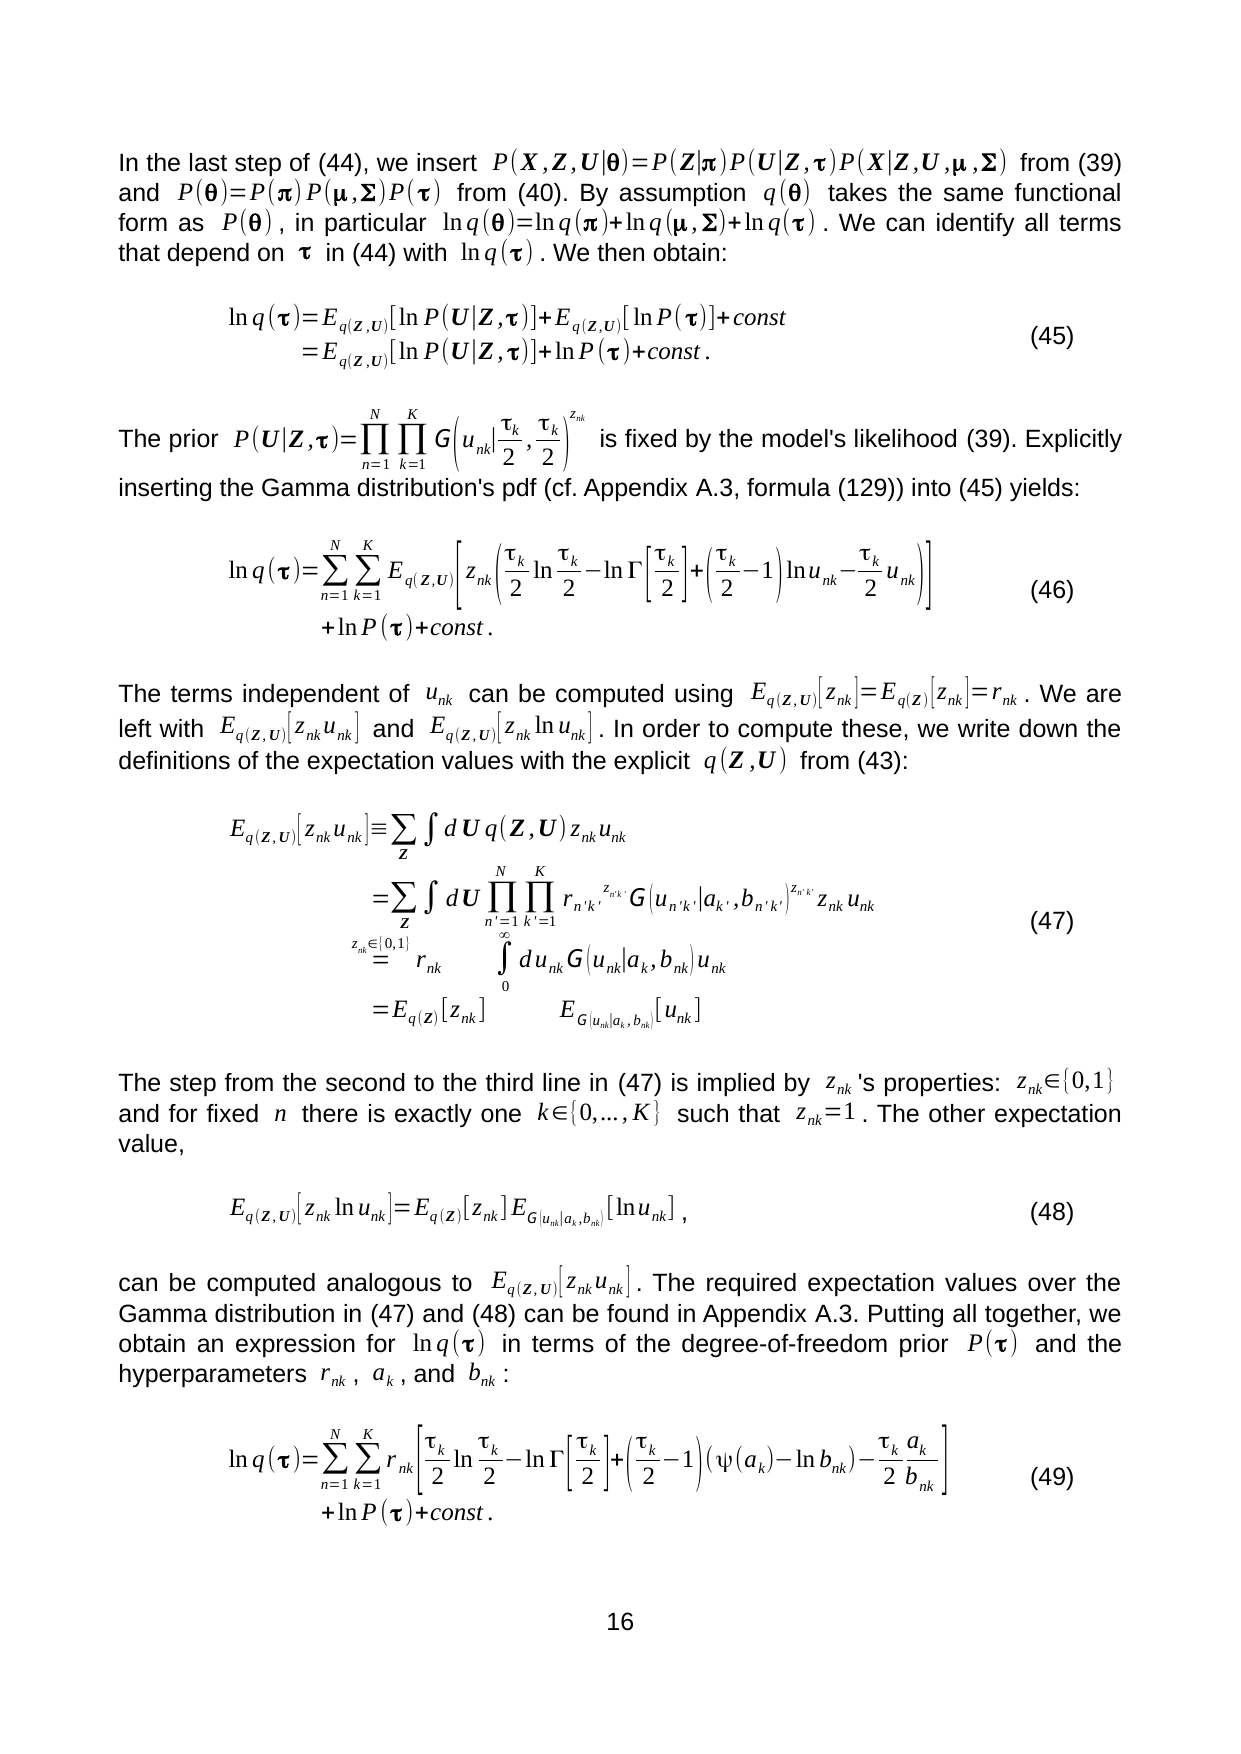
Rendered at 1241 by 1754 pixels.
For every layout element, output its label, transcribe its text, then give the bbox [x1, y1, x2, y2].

table_header [118, 1187, 216, 1236]
table_header [118, 804, 216, 1037]
table_header (45) [1024, 296, 1123, 375]
text The prior is fixed by the model's likelihood (39). Explicitly inserting the Gamma distribution's pdf (cf. Appendix A.3, formula (129)) into (45) yields: [118, 404, 1122, 502]
table_header (46) [1024, 531, 1123, 647]
text The terms independent of can be computed using . We are left with and . In order to compute these, we write down the definitions of the expectation values with the explicit from (43): [118, 676, 1122, 775]
table_header (49) [1024, 1418, 1123, 1534]
table_header [217, 531, 1024, 647]
table_header [217, 1418, 1024, 1534]
table_header (48) [1024, 1187, 1123, 1236]
text In the last step of (44), we insert from (39) and from (40). By assumption takes the same functional form as , in particular . We can identify all terms that depend on in (44) with . We then obtain: [118, 147, 1122, 267]
text can be computed analogous to . The required expectation values over the Gamma distribution in (47) and (48) can be found in Appendix A.3. Putting all together, we obtain an expression for in terms of the degree-of-freedom prior and the hyperparameters , , and : [118, 1264, 1122, 1389]
table_header [118, 531, 217, 647]
table_header [118, 296, 217, 375]
table_header , [216, 1187, 1024, 1236]
table_header (47) [1024, 804, 1123, 1037]
table_header [217, 296, 1024, 375]
text The step from the second to the third line in (47) is implied by 's properties: and for fixed there is exactly one such that . The other expectation value, [118, 1066, 1122, 1158]
table_header [118, 1418, 217, 1534]
table_header [216, 804, 1024, 1037]
